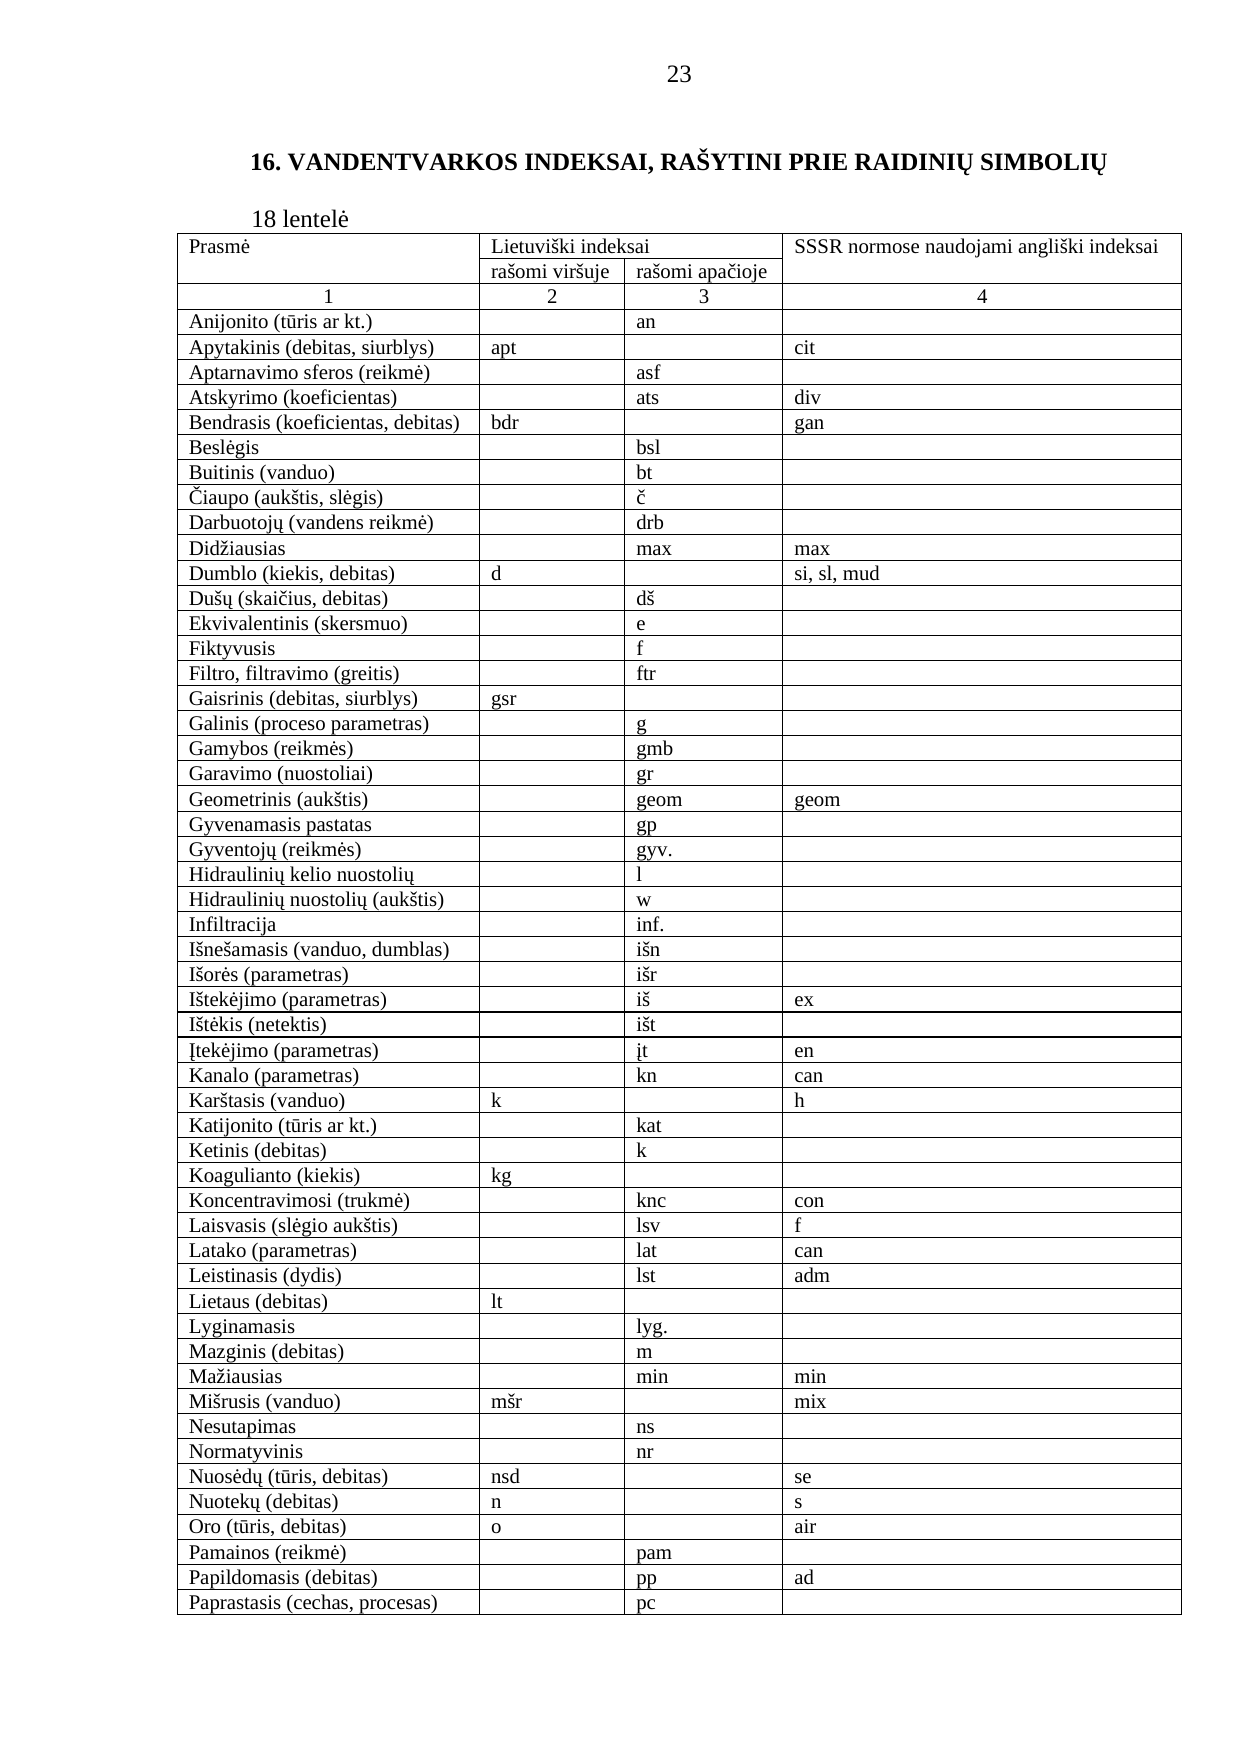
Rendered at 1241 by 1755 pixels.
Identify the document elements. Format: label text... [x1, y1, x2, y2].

table_cell [783, 661, 1181, 685]
table_cell Gamybos (reikmės) [178, 736, 479, 760]
table_cell Gyventojų (reikmės) [178, 837, 479, 861]
table_cell k [625, 1138, 782, 1162]
table_cell Lyginamasis [178, 1314, 479, 1338]
table_cell [480, 485, 624, 509]
table_cell Hidraulinių nuostolių (aukštis) [178, 887, 479, 911]
table_cell si, sl, mud [783, 561, 1181, 584]
table_cell gmb [625, 736, 782, 760]
table_cell [625, 410, 782, 434]
table_cell [480, 1138, 624, 1162]
table_cell inf. [625, 912, 782, 936]
table_cell Hidraulinių kelio nuostolių [178, 862, 479, 886]
table_cell [783, 310, 1181, 333]
table_cell išr [625, 962, 782, 986]
table_cell mix [783, 1389, 1181, 1413]
table_cell [783, 636, 1181, 660]
table_cell [783, 1590, 1181, 1614]
table_cell n [480, 1489, 624, 1513]
table_cell [480, 535, 624, 559]
table_cell gsr [480, 686, 624, 710]
table_cell kn [625, 1063, 782, 1087]
table_cell [783, 812, 1181, 836]
table_cell can [783, 1063, 1181, 1087]
table_cell [480, 1590, 624, 1614]
table_cell [783, 1013, 1181, 1036]
table_cell m [625, 1339, 782, 1363]
table_cell Latako (parametras) [178, 1238, 479, 1262]
table_cell [480, 1038, 624, 1062]
table_cell f [783, 1213, 1181, 1237]
table_cell [480, 1414, 624, 1438]
table_cell išn [625, 937, 782, 961]
table_cell [480, 1339, 624, 1363]
table_cell [480, 385, 624, 409]
table_cell [625, 1515, 782, 1538]
table_cell ex [783, 987, 1181, 1011]
table_cell kat [625, 1113, 782, 1137]
table_cell Garavimo (nuostoliai) [178, 761, 479, 785]
table_cell Mišrusis (vanduo) [178, 1389, 479, 1413]
table_cell k [480, 1088, 624, 1112]
table_cell [480, 786, 624, 811]
table_cell Lietaus (debitas) [178, 1289, 479, 1313]
table_cell geom [783, 786, 1181, 811]
table_cell [480, 1314, 624, 1338]
table_cell o [480, 1515, 624, 1538]
table_cell [783, 736, 1181, 760]
text 18 lentelė [177, 204, 1181, 233]
table_cell asf [625, 360, 782, 384]
table_cell [783, 510, 1181, 534]
table_cell g [625, 711, 782, 735]
table_cell Galinis (proceso parametras) [178, 711, 479, 735]
table_cell Pamainos (reikmė) [178, 1540, 479, 1564]
table_cell [783, 360, 1181, 384]
table_cell ad [783, 1565, 1181, 1589]
table_cell Čiaupo (aukštis, slėgis) [178, 485, 479, 509]
table_cell nsd [480, 1464, 624, 1488]
table_cell Beslėgis [178, 435, 479, 459]
table_cell [480, 360, 624, 384]
table_cell [625, 1489, 782, 1513]
table_cell [480, 987, 624, 1011]
table_cell išt [625, 1013, 782, 1036]
table_cell bt [625, 460, 782, 484]
table_cell Geometrinis (aukštis) [178, 786, 479, 811]
table_cell bsl [625, 435, 782, 459]
table_cell max [783, 535, 1181, 559]
table_cell gr [625, 761, 782, 785]
table_cell lt [480, 1289, 624, 1313]
table_cell kg [480, 1163, 624, 1187]
table_cell lst [625, 1264, 782, 1287]
table_cell [625, 1389, 782, 1413]
table_cell an [625, 310, 782, 333]
table_cell [783, 1289, 1181, 1313]
table_header Lietuviški indeksai [480, 234, 782, 258]
table_cell adm [783, 1264, 1181, 1287]
table_cell Paprastasis (cechas, procesas) [178, 1590, 479, 1614]
table_cell Laisvasis (slėgio aukštis) [178, 1213, 479, 1237]
table_cell [783, 1439, 1181, 1463]
table_cell se [783, 1464, 1181, 1488]
table_cell 2 [480, 284, 624, 308]
table_cell [783, 1540, 1181, 1564]
table_cell air [783, 1515, 1181, 1538]
table_cell [625, 335, 782, 359]
table_cell h [783, 1088, 1181, 1112]
table_cell [783, 1414, 1181, 1438]
table_cell w [625, 887, 782, 911]
table_cell [480, 586, 624, 610]
table_cell Fiktyvusis [178, 636, 479, 660]
table_cell [480, 510, 624, 534]
table_cell [480, 837, 624, 861]
table_cell [625, 1088, 782, 1112]
table_cell knc [625, 1188, 782, 1212]
table_cell [625, 561, 782, 584]
table_cell [783, 761, 1181, 785]
table_cell [783, 1163, 1181, 1187]
table_cell Atskyrimo (koeficientas) [178, 385, 479, 409]
table_cell Leistinasis (dydis) [178, 1264, 479, 1287]
table_cell en [783, 1038, 1181, 1062]
table_cell [480, 761, 624, 785]
table_cell l [625, 862, 782, 886]
table_cell [480, 1364, 624, 1388]
table_cell [480, 1565, 624, 1589]
table_cell Didžiausias [178, 535, 479, 559]
table_cell max [625, 535, 782, 559]
table_cell [783, 837, 1181, 861]
table_cell [480, 812, 624, 836]
table_cell Ketinis (debitas) [178, 1138, 479, 1162]
table_cell min [625, 1364, 782, 1388]
table_cell mšr [480, 1389, 624, 1413]
table_cell [783, 887, 1181, 911]
table_header Prasmė [178, 234, 479, 283]
table_cell Mažiausias [178, 1364, 479, 1388]
table_cell gp [625, 812, 782, 836]
table_cell Ištekėjimo (parametras) [178, 987, 479, 1011]
table_cell [480, 862, 624, 886]
table_cell e [625, 611, 782, 635]
table_cell Gyvenamasis pastatas [178, 812, 479, 836]
table_cell [480, 611, 624, 635]
table_cell [783, 460, 1181, 484]
table_cell [480, 1540, 624, 1564]
table_cell nr [625, 1439, 782, 1463]
table_cell Karštasis (vanduo) [178, 1088, 479, 1112]
table_cell [783, 485, 1181, 509]
table_cell [783, 1339, 1181, 1363]
table_cell lsv [625, 1213, 782, 1237]
table_cell gan [783, 410, 1181, 434]
table_cell 4 [783, 284, 1181, 308]
table_cell Mazginis (debitas) [178, 1339, 479, 1363]
table_cell [625, 1464, 782, 1488]
table_cell iš [625, 987, 782, 1011]
table_cell Įtekėjimo (parametras) [178, 1038, 479, 1062]
table_cell Išorės (parametras) [178, 962, 479, 986]
table_cell [783, 862, 1181, 886]
table_cell ftr [625, 661, 782, 685]
table_cell [625, 1163, 782, 1187]
table_cell dš [625, 586, 782, 610]
table_cell Nuosėdų (tūris, debitas) [178, 1464, 479, 1488]
table_cell [480, 460, 624, 484]
table_cell [480, 1439, 624, 1463]
table_cell rašomi viršuje [480, 259, 624, 283]
table_cell gyv. [625, 837, 782, 861]
table_cell [783, 962, 1181, 986]
table_cell pam [625, 1540, 782, 1564]
table_cell Anijonito (tūris ar kt.) [178, 310, 479, 333]
table_cell Aptarnavimo sferos (reikmė) [178, 360, 479, 384]
table_cell drb [625, 510, 782, 534]
table_cell ns [625, 1414, 782, 1438]
table_cell [783, 1314, 1181, 1338]
table_cell Filtro, filtravimo (greitis) [178, 661, 479, 685]
table_cell 1 [178, 284, 479, 308]
table_cell [783, 912, 1181, 936]
table_cell [480, 1238, 624, 1262]
table_cell [480, 1113, 624, 1137]
table_cell apt [480, 335, 624, 359]
table_cell [480, 1264, 624, 1287]
table_cell Papildomasis (debitas) [178, 1565, 479, 1589]
table_cell Nesutapimas [178, 1414, 479, 1438]
table_header SSSR normose naudojami angliški indeksai [783, 234, 1181, 283]
table_cell Dumblo (kiekis, debitas) [178, 561, 479, 584]
table_cell cit [783, 335, 1181, 359]
table_cell [783, 1138, 1181, 1162]
table_cell [480, 1013, 624, 1036]
table_cell [480, 937, 624, 961]
table_cell Infiltracija [178, 912, 479, 936]
table_cell min [783, 1364, 1181, 1388]
table_cell Normatyvinis [178, 1439, 479, 1463]
table_cell lyg. [625, 1314, 782, 1338]
table_cell Oro (tūris, debitas) [178, 1515, 479, 1538]
table_cell Nuotekų (debitas) [178, 1489, 479, 1513]
table_cell [480, 1213, 624, 1237]
table_cell ats [625, 385, 782, 409]
table_cell Apytakinis (debitas, siurblys) [178, 335, 479, 359]
table_cell Dušų (skaičius, debitas) [178, 586, 479, 610]
table_cell d [480, 561, 624, 584]
table_cell [480, 1063, 624, 1087]
table_cell div [783, 385, 1181, 409]
table_cell [480, 711, 624, 735]
table_cell f [625, 636, 782, 660]
table_cell Darbuotojų (vandens reikmė) [178, 510, 479, 534]
table_cell rašomi apačioje [625, 259, 782, 283]
table_cell [480, 435, 624, 459]
table_cell [480, 887, 624, 911]
table_cell [783, 435, 1181, 459]
table_cell pp [625, 1565, 782, 1589]
table_cell [783, 1113, 1181, 1137]
table_cell [480, 636, 624, 660]
table_cell 3 [625, 284, 782, 308]
table_cell pc [625, 1590, 782, 1614]
table_cell [480, 736, 624, 760]
table_cell [783, 937, 1181, 961]
table_cell [480, 962, 624, 986]
table_cell Kanalo (parametras) [178, 1063, 479, 1087]
table_cell Katijonito (tūris ar kt.) [178, 1113, 479, 1137]
table_cell Ekvivalentinis (skersmuo) [178, 611, 479, 635]
table_cell can [783, 1238, 1181, 1262]
table_cell [480, 912, 624, 936]
table_cell įt [625, 1038, 782, 1062]
table_cell Koncentravimosi (trukmė) [178, 1188, 479, 1212]
table_cell bdr [480, 410, 624, 434]
table_cell [480, 310, 624, 333]
table_cell Gaisrinis (debitas, siurblys) [178, 686, 479, 710]
table_cell [783, 611, 1181, 635]
table_cell [480, 1188, 624, 1212]
table_cell Bendrasis (koeficientas, debitas) [178, 410, 479, 434]
table_cell Buitinis (vanduo) [178, 460, 479, 484]
table_cell [480, 661, 624, 685]
table_cell Koagulianto (kiekis) [178, 1163, 479, 1187]
table_cell s [783, 1489, 1181, 1513]
table_cell [625, 1289, 782, 1313]
table_cell [783, 586, 1181, 610]
table_cell č [625, 485, 782, 509]
table_cell [625, 686, 782, 710]
table_cell Išnešamasis (vanduo, dumblas) [178, 937, 479, 961]
table_cell [783, 711, 1181, 735]
table_cell Ištėkis (netektis) [178, 1013, 479, 1036]
text 16. VANDENTVARKOS INDEKSAI, RAŠYTINI PRIE RAIDINIŲ SIMBOLIŲ [177, 147, 1181, 176]
table_cell lat [625, 1238, 782, 1262]
table_cell [783, 686, 1181, 710]
table_cell geom [625, 786, 782, 811]
table_cell con [783, 1188, 1181, 1212]
